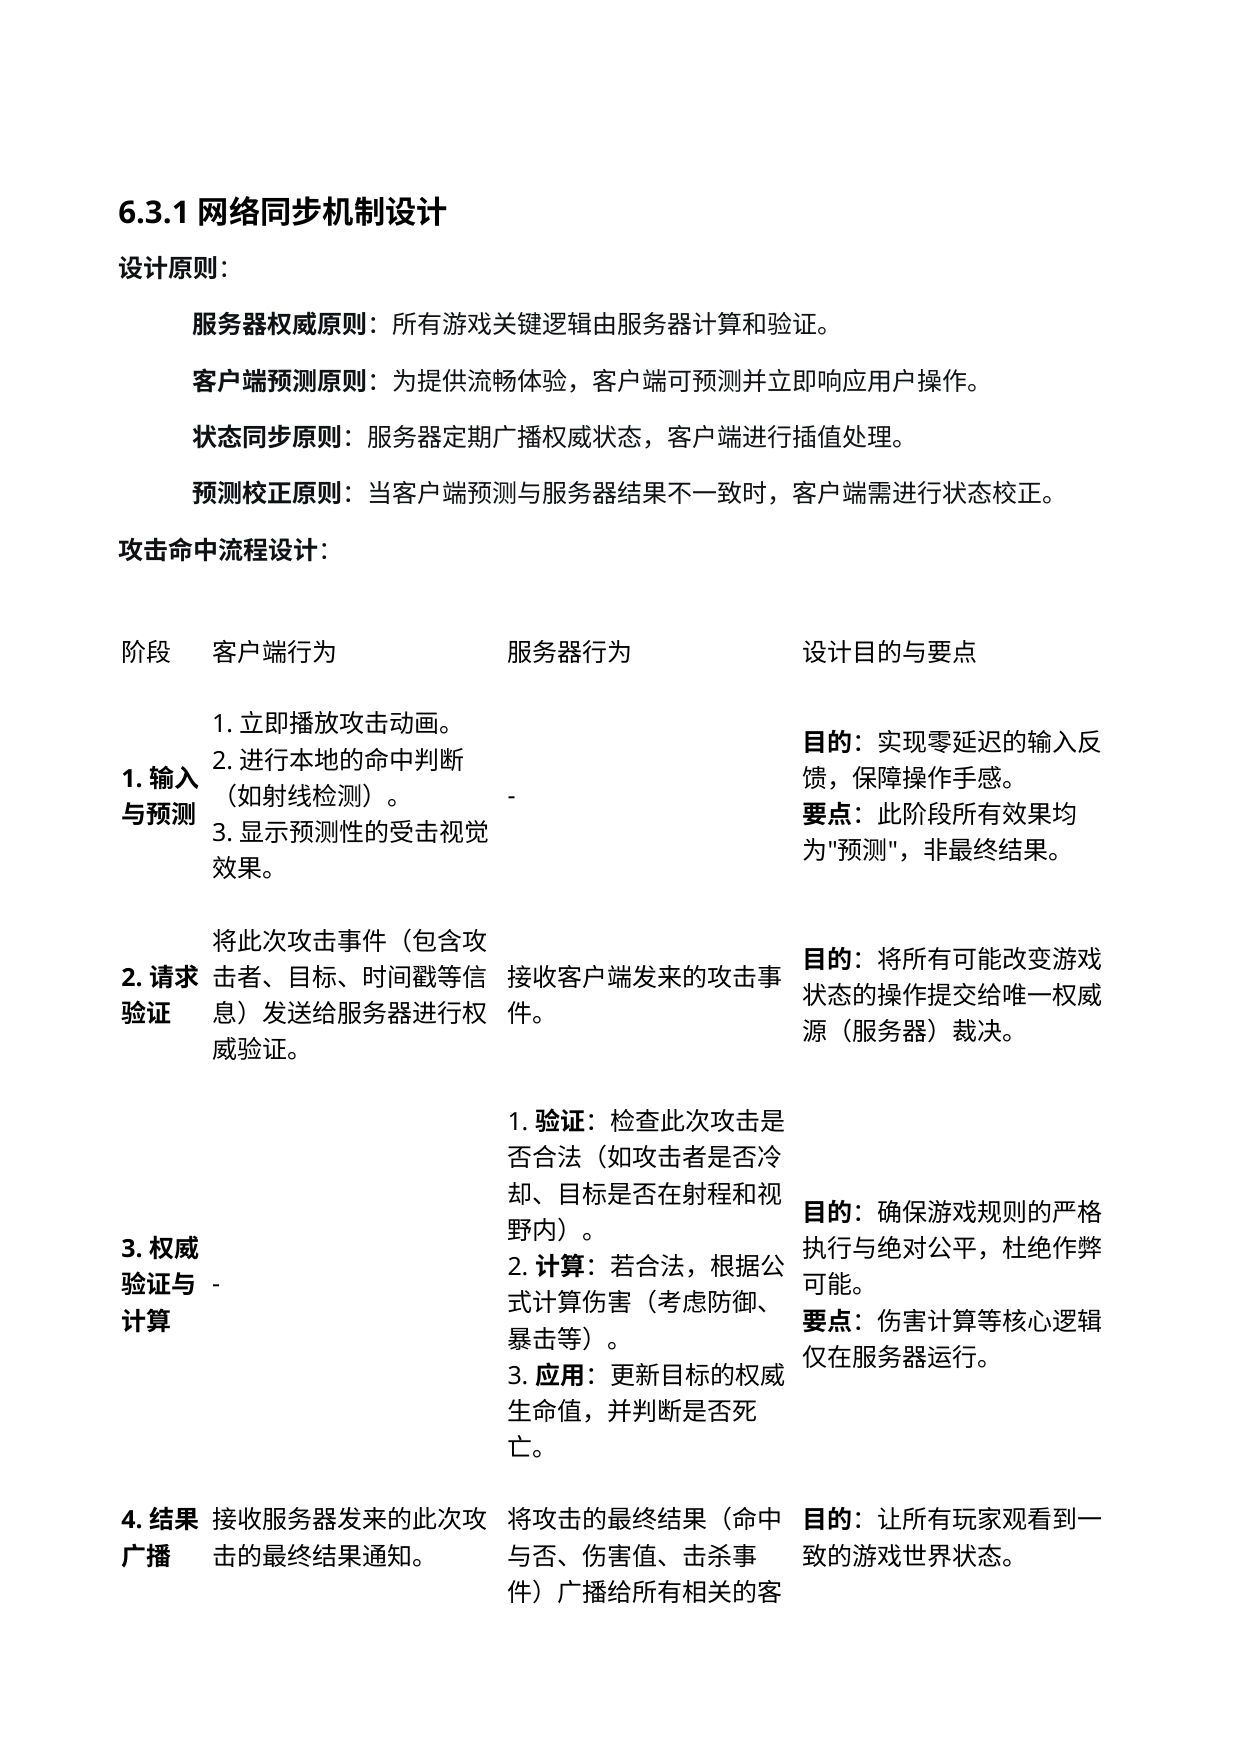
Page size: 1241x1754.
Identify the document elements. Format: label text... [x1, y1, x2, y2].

table_cell 3. 权威验证与计算 [118, 1099, 209, 1497]
table_cell 目的：确保游戏规则的严格执行与绝对公平，杜绝作弊可能。 要点：伤害计算等核心逻辑仅在服务器运行。 [799, 1099, 1123, 1497]
subtitle 6.3.1 网络同步机制设计 [118, 188, 1122, 233]
table_cell 将攻击的最终结果（命中与否、伤害值、击杀事件）广播给所有相关的客 [504, 1497, 799, 1612]
table_header 阶段 [118, 629, 209, 701]
table_header 服务器行为 [504, 629, 799, 701]
list 预测校正原则：当客户端预测与服务器结果不一致时，客户端需进行状态校正。 [162, 474, 1122, 510]
table_header 客户端行为 [209, 629, 504, 701]
list 服务器权威原则：所有游戏关键逻辑由服务器计算和验证。 [162, 305, 1122, 341]
table_cell 2. 请求验证 [118, 918, 209, 1098]
table_cell - [504, 701, 799, 918]
table_cell 目的：实现零延迟的输入反馈，保障操作手感。 要点：此阶段所有效果均为"预测"，非最终结果。 [799, 701, 1123, 918]
table_cell 接收客户端发来的攻击事件。 [504, 918, 799, 1098]
table_cell 目的：让所有玩家观看到一致的游戏世界状态。 [799, 1497, 1123, 1612]
table_cell 1. 输入与预测 [118, 701, 209, 918]
table_cell 将此次攻击事件（包含攻击者、目标、时间戳等信息）发送给服务器进行权威验证。 [209, 918, 504, 1098]
table_cell 目的：将所有可能改变游戏状态的操作提交给唯一权威源（服务器）裁决。 [799, 918, 1123, 1098]
table_header 设计目的与要点 [799, 629, 1123, 701]
table_cell 1. 验证：检查此次攻击是否合法（如攻击者是否冷却、目标是否在射程和视野内）。 2. 计算：若合法，根据公式计算伤害（考虑防御、暴击等）。 3. 应用：更新目标的权威生命值，并判断是否死亡。 [504, 1099, 799, 1497]
text 攻击命中流程设计： [118, 530, 1122, 567]
table_cell 接收服务器发来的此次攻击的最终结果通知。 [209, 1497, 504, 1612]
text 设计原则： [118, 248, 1122, 285]
table_cell - [209, 1099, 504, 1497]
list 客户端预测原则：为提供流畅体验，客户端可预测并立即响应用户操作。 [162, 361, 1122, 397]
table_cell 1. 立即播放攻击动画。 2. 进行本地的命中判断（如射线检测）。 3. 显示预测性的受击视觉效果。 [209, 701, 504, 918]
list 状态同步原则：服务器定期广播权威状态，客户端进行插值处理。 [162, 418, 1122, 454]
table_cell 4. 结果广播 [118, 1497, 209, 1612]
